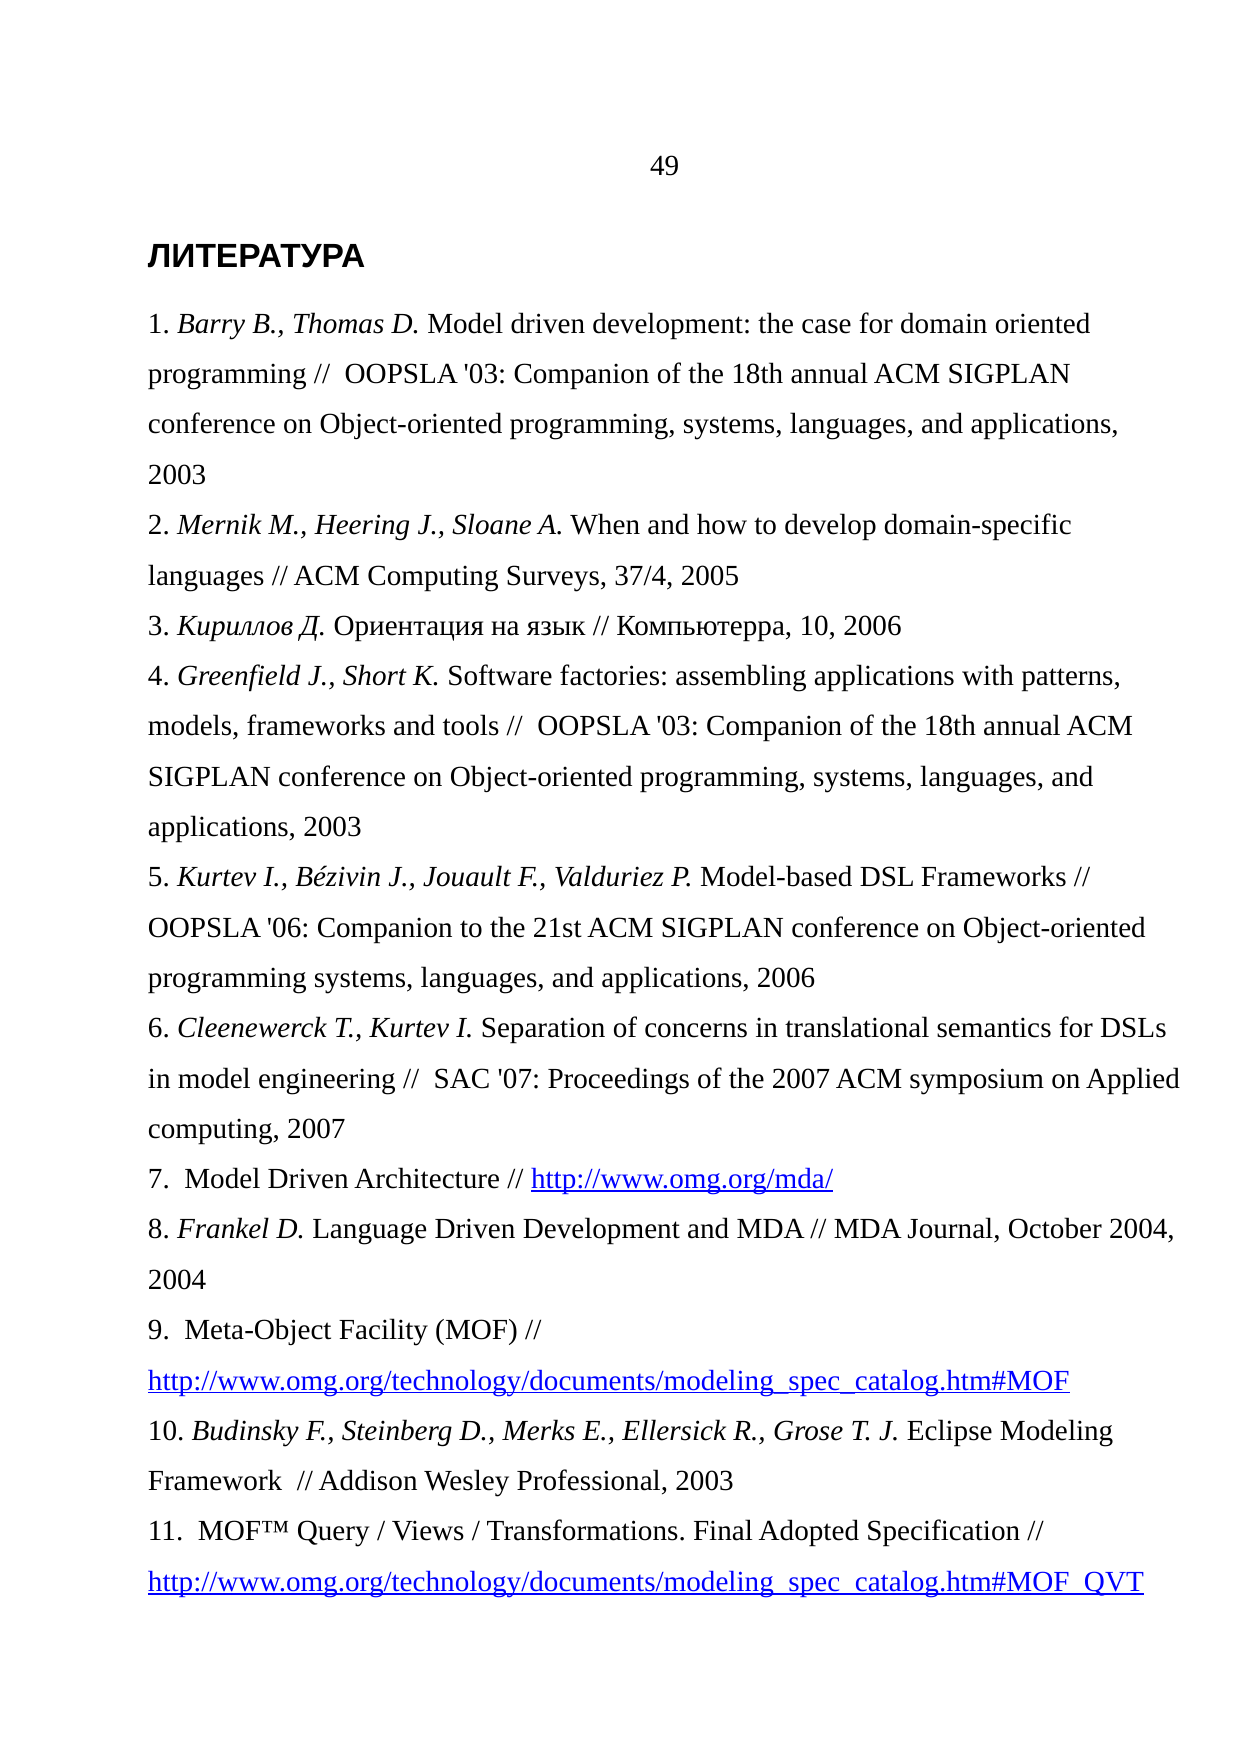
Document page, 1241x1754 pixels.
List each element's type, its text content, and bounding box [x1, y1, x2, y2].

text 8. Frankel D. Language Driven Development and MDA // MDA Journal, October 2004, 2004 [148, 1212, 1181, 1296]
text 4. Greenfield J., Short K. Software factories: assembling applications with patterns, models, frameworks and tools // OOPSLA '03: Companion of the 18th annual ACM SIGPLAN conference on Object-oriented programming, systems, languages, and applications, 2003 [148, 658, 1181, 843]
text 5. Kurtev I., Bézivin J., Jouault F., Valduriez P. Model-based DSL Frameworks // OOPSLA '06: Companion to the 21st ACM SIGPLAN conference on Object-oriented programming systems, languages, and applications, 2006 [148, 859, 1181, 994]
text 10. Budinsky F., Steinberg D., Merks E., Ellersick R., Grose T. J. Eclipse Modeling Framework // Addison Wesley Professional, 2003 [148, 1413, 1181, 1497]
text 1. Barry B., Thomas D. Model driven development: the case for domain oriented programming // OOPSLA '03: Companion of the 18th annual ACM SIGPLAN conference on Object-oriented programming, systems, languages, and applications, 2003 [148, 306, 1181, 491]
text 2. Mernik M., Heering J., Sloane A. When and how to develop domain-specific languages // ACM Computing Surveys, 37/4, 2005 [148, 507, 1181, 591]
text 11. MOF™ Query / Views / Transformations. Final Adopted Specification // http://www.omg.org/technology/documents/modeling_spec_catalog.htm#MOF_QVT [148, 1513, 1181, 1597]
text 6. Cleenewerck T., Kurtev I. Separation of concerns in translational semantics for DSLs in model engineering // SAC '07: Proceedings of the 2007 ACM symposium on Applied computing, 2007 [148, 1010, 1181, 1144]
text 9. Meta-Object Facility (MOF) // http://www.omg.org/technology/documents/modeling_spec_catalog.htm#MOF [148, 1312, 1181, 1396]
text 3. Кириллов Д. Ориентация на язык // Компьютерра, 10, 2006 [148, 608, 1181, 641]
text 7. Model Driven Architecture // http://www.omg.org/mda/ [148, 1161, 1181, 1195]
text Литература [148, 236, 1181, 274]
